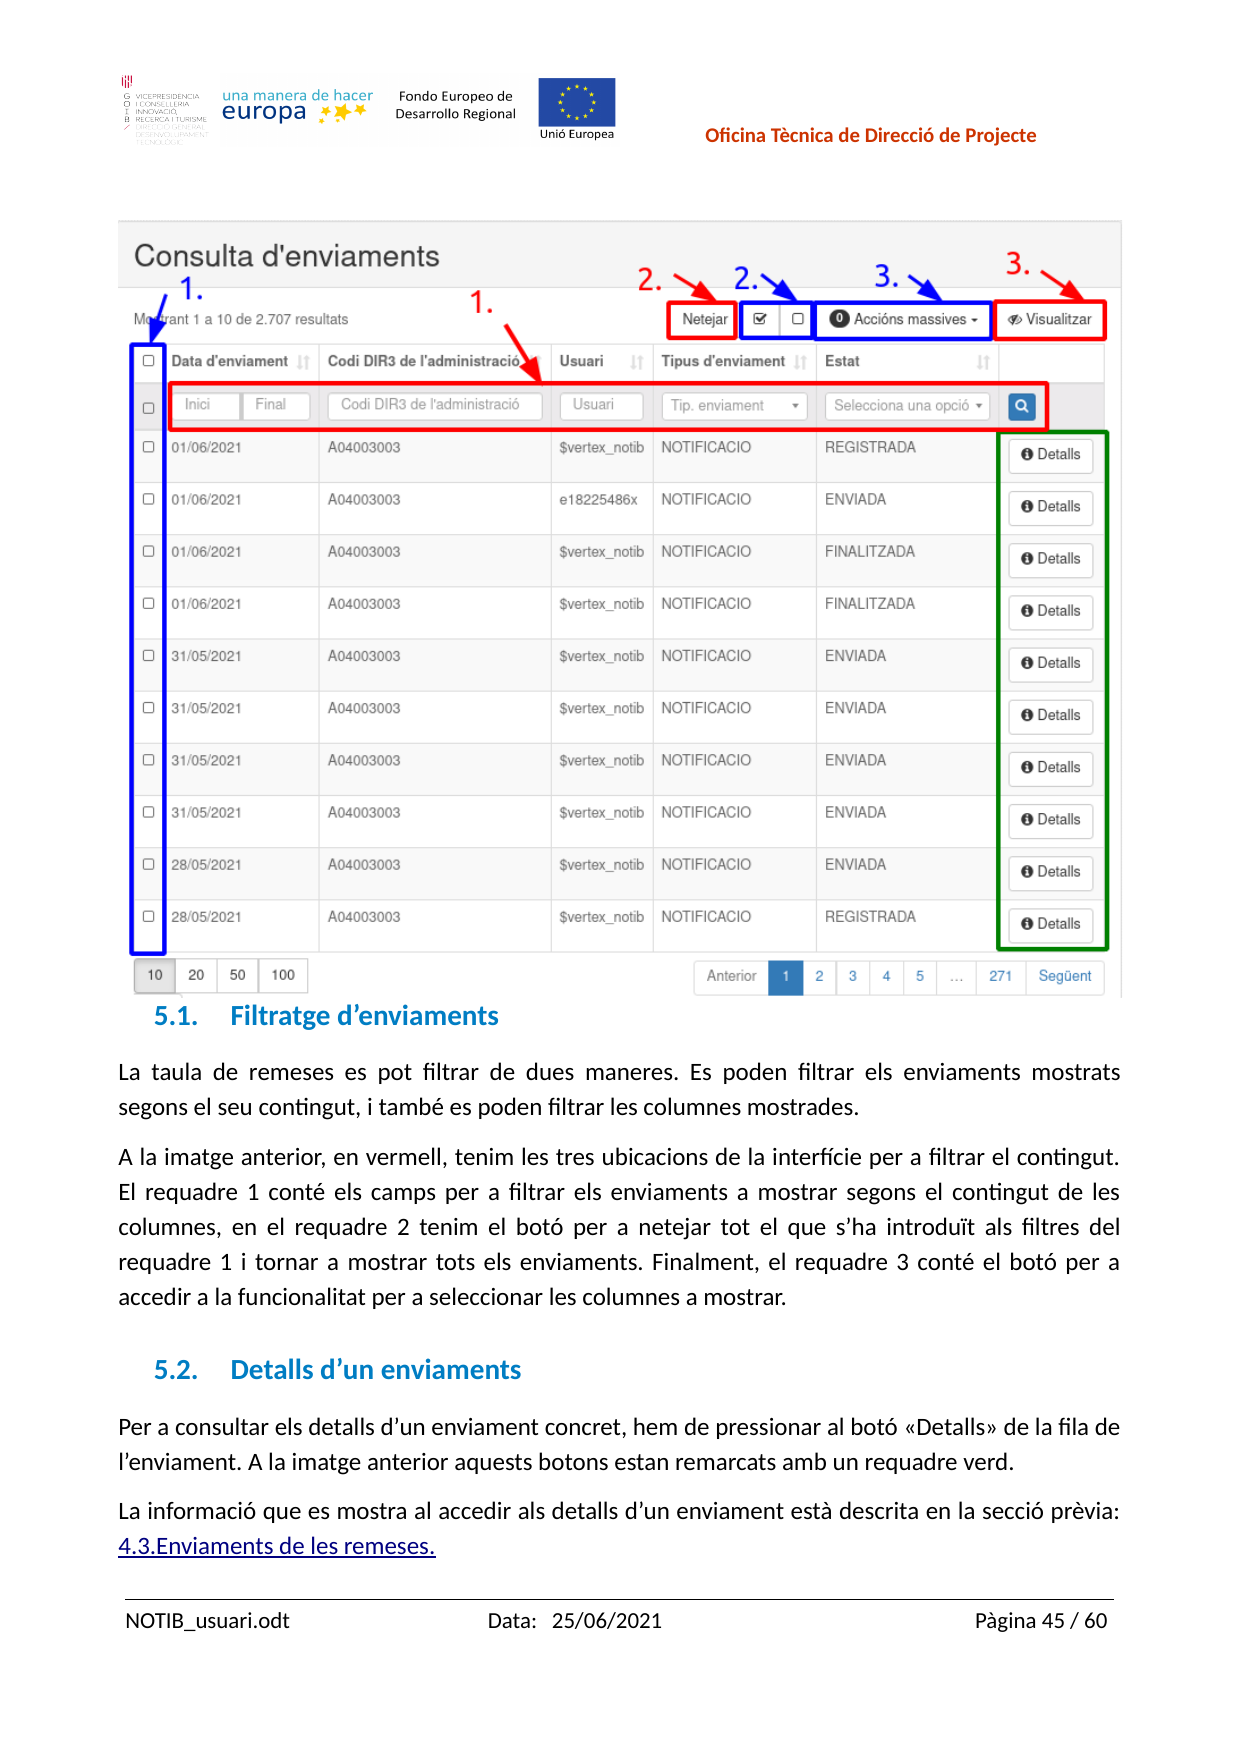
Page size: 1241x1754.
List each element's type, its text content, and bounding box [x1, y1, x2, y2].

picture [118, 73, 213, 147]
subtitle Filtratge d’enviaments [153, 998, 1122, 1033]
text La informació que es mostra al accedir als detalls d’un enviament està descrita en la secció prèvia: 4.3.Enviaments de les remeses. [118, 1495, 1122, 1561]
picture [118, 220, 1123, 998]
subtitle [153, 213, 1122, 220]
text A la imatge anterior, en vermell, tenim les tres ubicacions de la interfície per a filtrar el contingut. El requadre 1 conté els camps per a filtrar els enviaments a mostrar segons el contingut de les columnes, en el requadre 2 tenim el botó per a netejar tot el que s’ha introduït als filtres del requadre 1 i tornar a mostrar tots els enviaments. Finalment, el requadre 3 conté el botó per a accedir a la funcionalitat per a seleccionar les columnes a mostrar. [118, 1141, 1122, 1312]
text Per a consultar els detalls d’un enviament concret, hem de pressionar al botó «Detalls» de la fila de l’enviament. A la imatge anterior aquests botons estan remarcats amb un requadre verd. [118, 1411, 1122, 1476]
text La taula de remeses es pot filtrar de dues maneres. Es poden filtrar els enviaments mostrats segons el seu contingut, i també es poden filtrar les columnes mostrades. [118, 1057, 1122, 1122]
picture [219, 73, 621, 147]
subtitle Detalls d’un enviaments [153, 1351, 1122, 1387]
